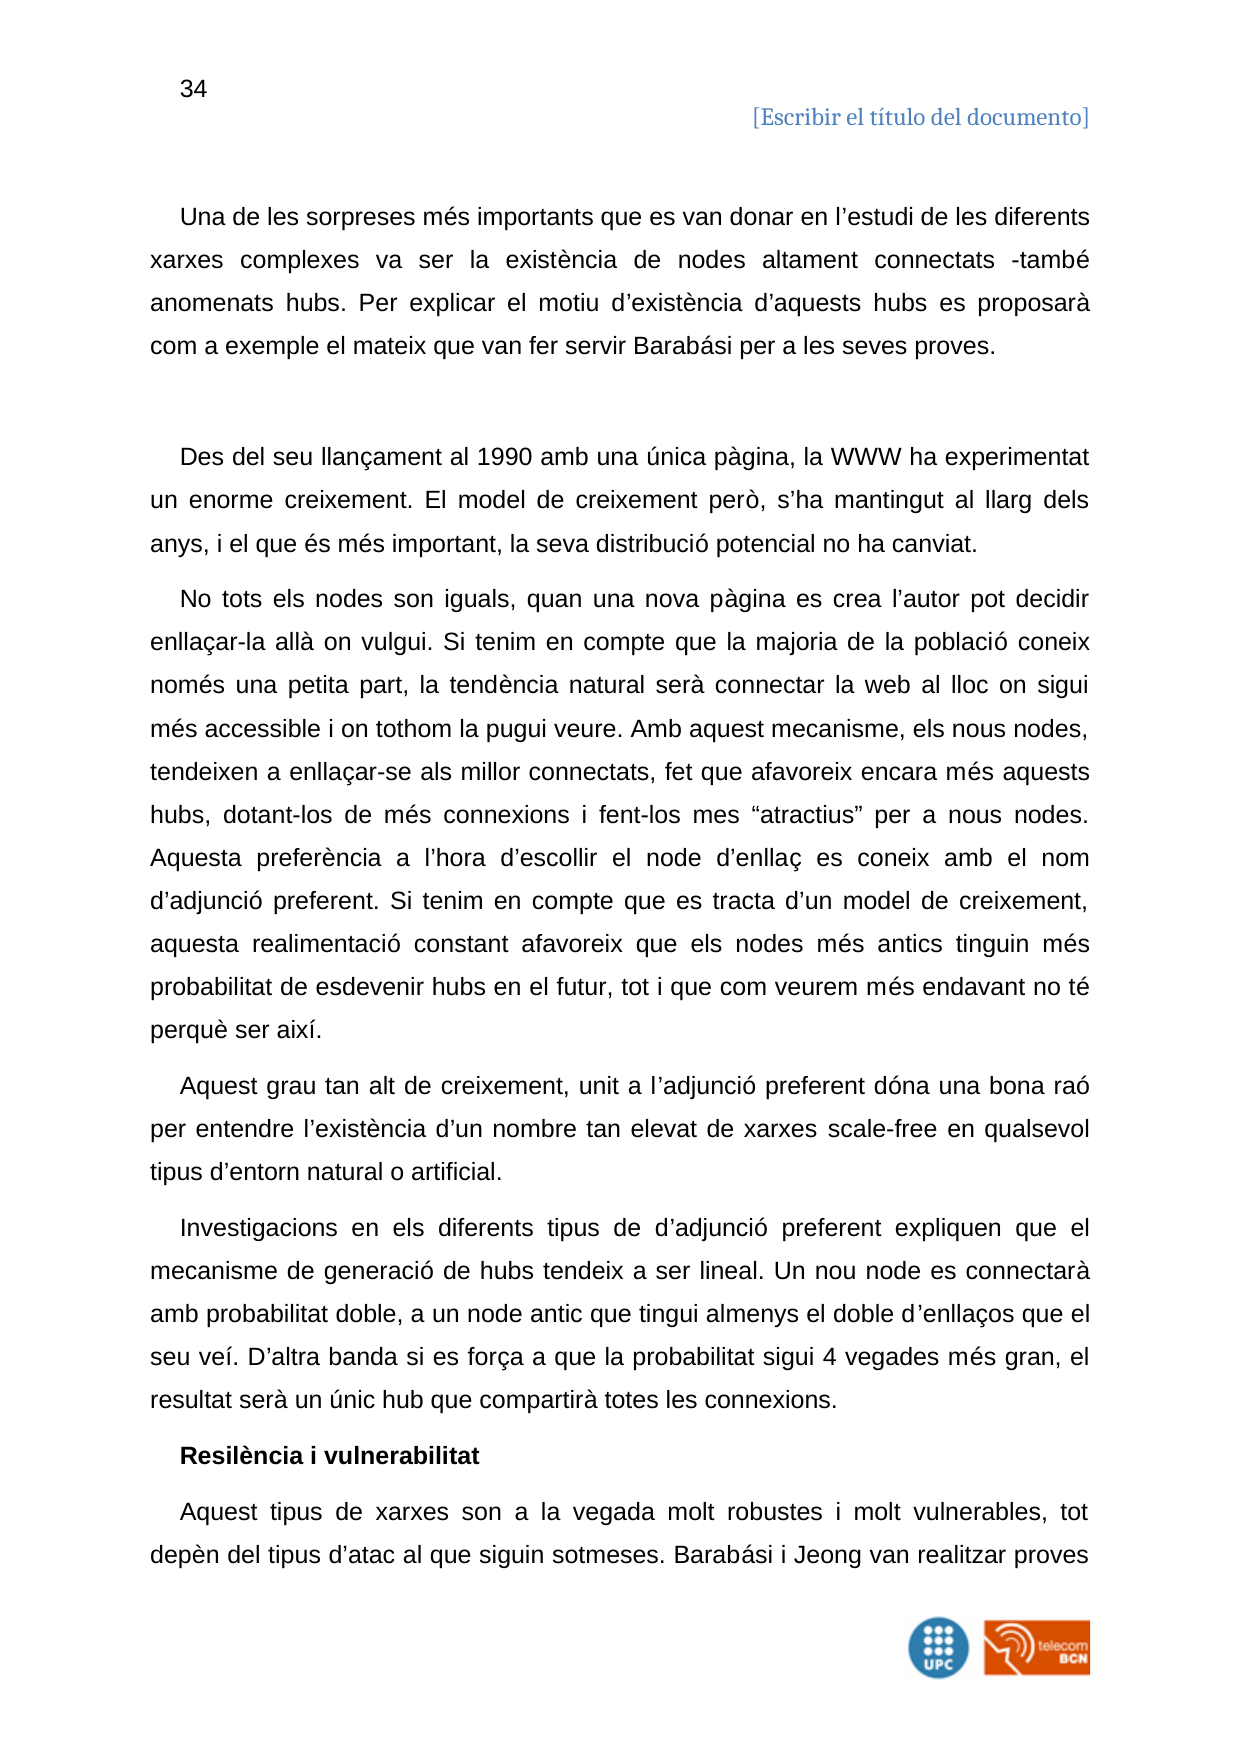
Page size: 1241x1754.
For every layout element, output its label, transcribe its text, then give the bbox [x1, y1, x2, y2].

text Investigacions en els diferents tipus de d’adjunció preferent expliquen que el mecanisme de generació de hubs tendeix a ser lineal. Un nou node es connectarà amb probabilitat doble, a un node antic que tingui almenys el doble d’enllaços que el seu veí. D’altra banda si es força a que la probabilitat sigui 4 vegades més gran, el resultat serà un únic hub que compartirà totes les connexions. [150, 1213, 1090, 1414]
picture [904, 1614, 1091, 1681]
text Resilència i vulnerabilitat [150, 1441, 1090, 1470]
text Una de les sorpreses més importants que es van donar en l’estudi de les diferents xarxes complexes va ser la existència de nodes altament connectats -també anomenats hubs. Per explicar el motiu d’existència d’aquests hubs es proposarà com a exemple el mateix que van fer servir Barabási per a les seves proves. [150, 202, 1090, 360]
text Aquest tipus de xarxes son a la vegada molt robustes i molt vulnerables, tot depèn del tipus d’atac al que siguin sotmeses. Barabási i Jeong van realitzar proves [150, 1497, 1090, 1568]
text No tots els nodes son iguals, quan una nova pàgina es crea l’autor pot decidir enllaçar-la allà on vulgui. Si tenim en compte que la majoria de la població coneix només una petita part, la tendència natural serà connectar la web al lloc on sigui més accessible i on tothom la pugui veure. Amb aquest mecanisme, els nous nodes, tendeixen a enllaçar-se als millor connectats, fet que afavoreix encara més aquests hubs, dotant-los de més connexions i fent-los mes “atractius” per a nous nodes. Aquesta preferència a l’hora d’escollir el node d’enllaç es coneix amb el nom d’adjunció preferent. Si tenim en compte que es tracta d’un model de creixement, aquesta realimentació constant afavoreix que els nodes més antics tinguin més probabilitat de esdevenir hubs en el futur, tot i que com veurem més endavant no té perquè ser així. [150, 584, 1090, 1044]
text Des del seu llançament al 1990 amb una única pàgina, la WWW ha experimentat un enorme creixement. El model de creixement però, s’ha mantingut al llarg dels anys, i el que és més important, la seva distribució potencial no ha canviat. [150, 442, 1090, 557]
text Aquest grau tan alt de creixement, unit a l’adjunció preferent dóna una bona raó per entendre l’existència d’un nombre tan elevat de xarxes scale-free en qualsevol tipus d’entorn natural o artificial. [150, 1071, 1090, 1186]
